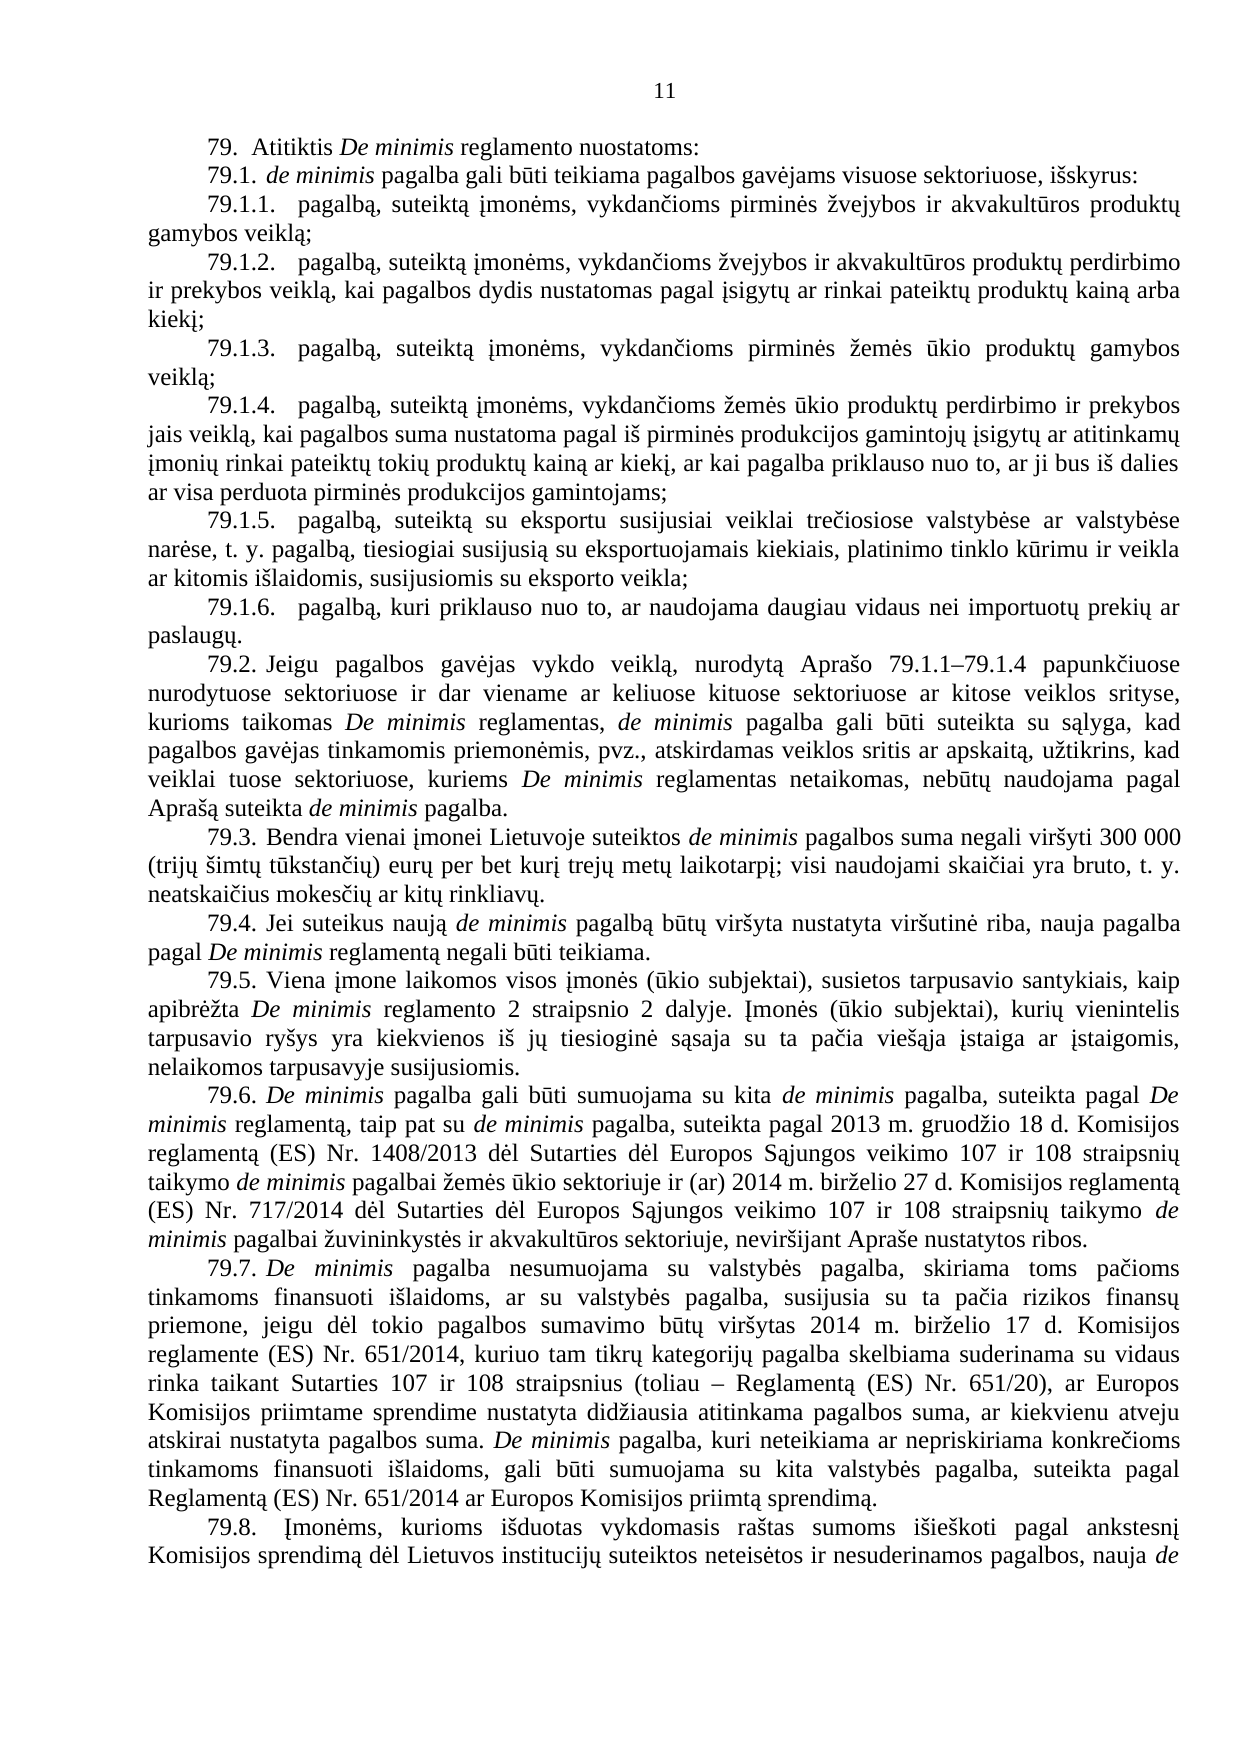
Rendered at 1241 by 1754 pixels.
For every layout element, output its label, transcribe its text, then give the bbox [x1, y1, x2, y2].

text 79.1.1. pagalbą, suteiktą įmonėms, vykdančioms pirminės žvejybos ir akvakultūros produktų gamybos veiklą; [148, 189, 1181, 247]
text 79.8. Įmonėms, kurioms išduotas vykdomasis raštas sumoms išieškoti pagal ankstesnį Komisijos sprendimą dėl Lietuvos institucijų suteiktos neteisėtos ir nesuderinamos pagalbos, nauja de [148, 1512, 1181, 1569]
text 79.5. Viena įmone laikomos visos įmonės (ūkio subjektai), susietos tarpusavio santykiais, kaip apibrėžta De minimis reglamento 2 straipsnio 2 dalyje. Įmonės (ūkio subjektai), kurių vienintelis tarpusavio ryšys yra kiekvienos iš jų tiesioginė sąsaja su ta pačia viešąja įstaiga ar įstaigomis, nelaikomos tarpusavyje susijusiomis. [148, 966, 1181, 1081]
text 79.1.4. pagalbą, suteiktą įmonėms, vykdančioms žemės ūkio produktų perdirbimo ir prekybos jais veiklą, kai pagalbos suma nustatoma pagal iš pirminės produkcijos gamintojų įsigytų ar atitinkamų įmonių rinkai pateiktų tokių produktų kainą ar kiekį, ar kai pagalba priklauso nuo to, ar ji bus iš dalies ar visa perduota pirminės produkcijos gamintojams; [148, 391, 1181, 506]
text 79.7. De minimis pagalba nesumuojama su valstybės pagalba, skiriama toms pačioms tinkamoms finansuoti išlaidoms, ar su valstybės pagalba, susijusia su ta pačia rizikos finansų priemone, jeigu dėl tokio pagalbos sumavimo būtų viršytas 2014 m. birželio 17 d. Komisijos reglamente (ES) Nr. 651/2014, kuriuo tam tikrų kategorijų pagalba skelbiama suderinama su vidaus rinka taikant Sutarties 107 ir 108 straipsnius (toliau – Reglamentą (ES) Nr. 651/20), ar Europos Komisijos priimtame sprendime nustatyta didžiausia atitinkama pagalbos suma, ar kiekvienu atveju atskirai nustatyta pagalbos suma. De minimis pagalba, kuri neteikiama ar nepriskiriama konkrečioms tinkamoms finansuoti išlaidoms, gali būti sumuojama su kita valstybės pagalba, suteikta pagal Reglamentą (ES) Nr. 651/2014 ar Europos Komisijos priimtą sprendimą. [148, 1253, 1181, 1512]
text 79.2. Jeigu pagalbos gavėjas vykdo veiklą, nurodytą Aprašo 79.1.1–79.1.4 papunkčiuose nurodytuose sektoriuose ir dar viename ar keliuose kituose sektoriuose ar kitose veiklos srityse, kurioms taikomas De minimis reglamentas, de minimis pagalba gali būti suteikta su sąlyga, kad pagalbos gavėjas tinkamomis priemonėmis, pvz., atskirdamas veiklos sritis ar apskaitą, užtikrins, kad veiklai tuose sektoriuose, kuriems De minimis reglamentas netaikomas, nebūtų naudojama pagal Aprašą suteikta de minimis pagalba. [148, 649, 1181, 822]
text 79.1.6. pagalbą, kuri priklauso nuo to, ar naudojama daugiau vidaus nei importuotų prekių ar paslaugų. [148, 592, 1181, 649]
text 79.1.2. pagalbą, suteiktą įmonėms, vykdančioms žvejybos ir akvakultūros produktų perdirbimo ir prekybos veiklą, kai pagalbos dydis nustatomas pagal įsigytų ar rinkai pateiktų produktų kainą arba kiekį; [148, 247, 1181, 333]
text 79.1. de minimis pagalba gali būti teikiama pagalbos gavėjams visuose sektoriuose, išskyrus: [148, 161, 1181, 189]
text 79.6. De minimis pagalba gali būti sumuojama su kita de minimis pagalba, suteikta pagal De minimis reglamentą, taip pat su de minimis pagalba, suteikta pagal 2013 m. gruodžio 18 d. Komisijos reglamentą (ES) Nr. 1408/2013 dėl Sutarties dėl Europos Sąjungos veikimo 107 ir 108 straipsnių taikymo de minimis pagalbai žemės ūkio sektoriuje ir (ar) 2014 m. birželio 27 d. Komisijos reglamentą (ES) Nr. 717/2014 dėl Sutarties dėl Europos Sąjungos veikimo 107 ir 108 straipsnių taikymo de minimis pagalbai žuvininkystės ir akvakultūros sektoriuje, neviršijant Apraše nustatytos ribos. [148, 1081, 1181, 1253]
text 79.1.5. pagalbą, suteiktą su eksportu susijusiai veiklai trečiosiose valstybėse ar valstybėse narėse, t. y. pagalbą, tiesiogiai susijusią su eksportuojamais kiekiais, platinimo tinklo kūrimu ir veikla ar kitomis išlaidomis, susijusiomis su eksporto veikla; [148, 506, 1181, 592]
text 79. Atitiktis De minimis reglamento nuostatoms: [148, 132, 1181, 161]
text 79.4. Jei suteikus naują de minimis pagalbą būtų viršyta nustatyta viršutinė riba, nauja pagalba pagal De minimis reglamentą negali būti teikiama. [148, 908, 1181, 966]
text 79.3. Bendra vienai įmonei Lietuvoje suteiktos de minimis pagalbos suma negali viršyti 300 000 (trijų šimtų tūkstančių) eurų per bet kurį trejų metų laikotarpį; visi naudojami skaičiai yra bruto, t. y. neatskaičius mokesčių ar kitų rinkliavų. [148, 822, 1181, 908]
text 79.1.3. pagalbą, suteiktą įmonėms, vykdančioms pirminės žemės ūkio produktų gamybos veiklą; [148, 333, 1181, 391]
